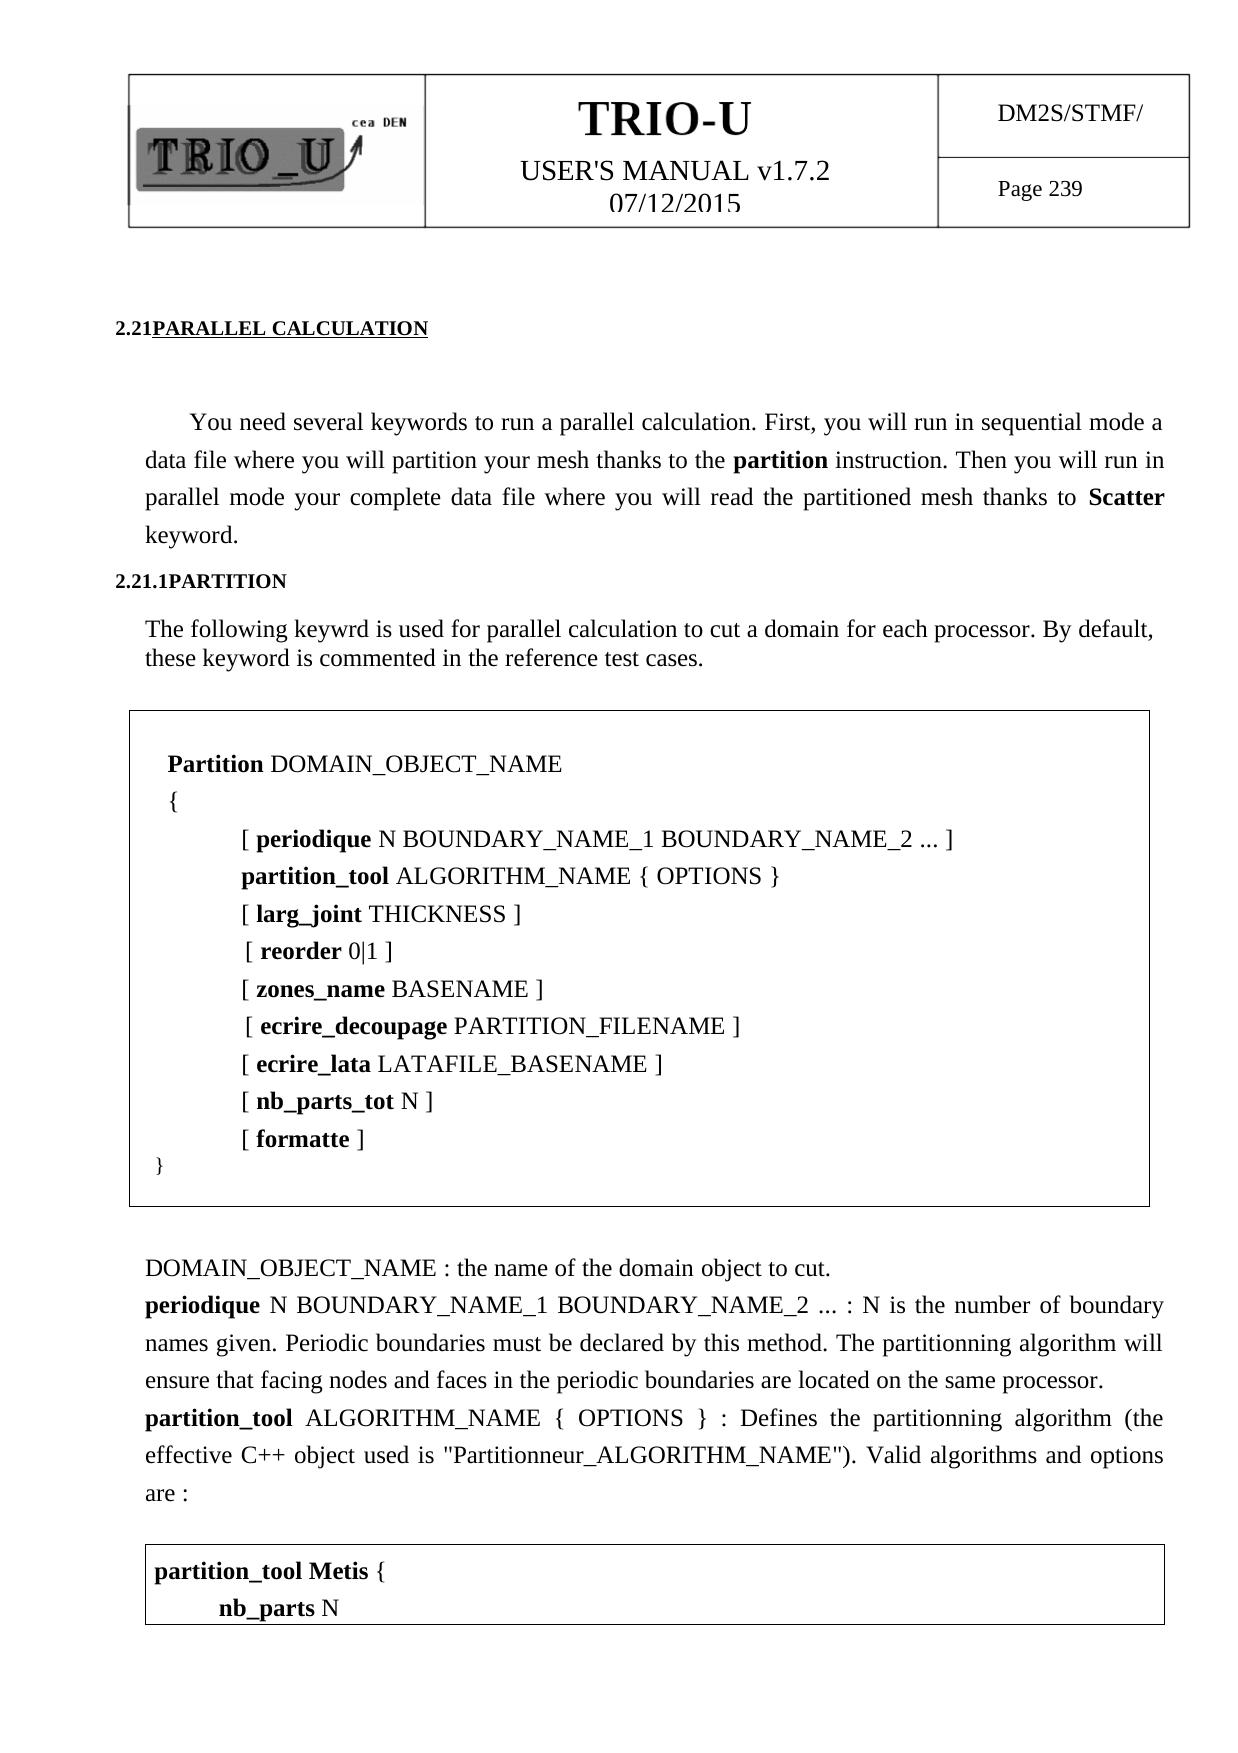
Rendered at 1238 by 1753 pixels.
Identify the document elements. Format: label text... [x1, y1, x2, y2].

text DOMAIN_OBJECT_NAME : the name of the domain object to cut. [145, 1244, 1165, 1282]
text partition_tool ALGORITHM_NAME { OPTIONS } : Defines the partitionning algorithm (the effective C++ object used is "Partitionneur_ALGORITHM_NAME"). Valid algorithms and options are : [145, 1394, 1165, 1507]
text periodique N BOUNDARY_NAME_1 BOUNDARY_NAME_2 ... : N is the number of boundary names given. Periodic boundaries must be declared by this method. The partitionning algorithm will ensure that facing nodes and faces in the periodic boundaries are located on the same processor. [145, 1282, 1165, 1394]
table_header Partition DOMAIN_OBJECT_NAME { [ periodique N BOUNDARY_NAME_1 BOUNDARY_NAME_2 ... ] partition_tool ALGORITHM_NAME { OPTIONS } [ larg_joint THICKNESS ] [ reorder 0|1 ] [ zones_name BASENAME ] [ ecrire_decoupage PARTITION_FILENAME ] [ ecrire_lata LATAFILE_BASENAME ] [ nb_parts_tot N ] [ formatte ] } [130, 711, 1149, 1206]
subtitle PARTITION [115, 569, 1164, 593]
text You need several keywords to run a parallel calculation. First, you will run in sequential mode a data file where you will partition your mesh thanks to the partition instruction. Then you will run in parallel mode your complete data file where you will read the partitioned mesh thanks to Scatter keyword. [145, 398, 1165, 548]
text partition_tool Metis { [146, 1545, 1164, 1582]
subtitle PARALLEL CALCULATION [115, 316, 1164, 340]
text nb_parts N [146, 1582, 1164, 1624]
text The following keywrd is used for parallel calculation to cut a domain for each processor. By default, these keyword is commented in the reference test cases. [145, 614, 1196, 672]
